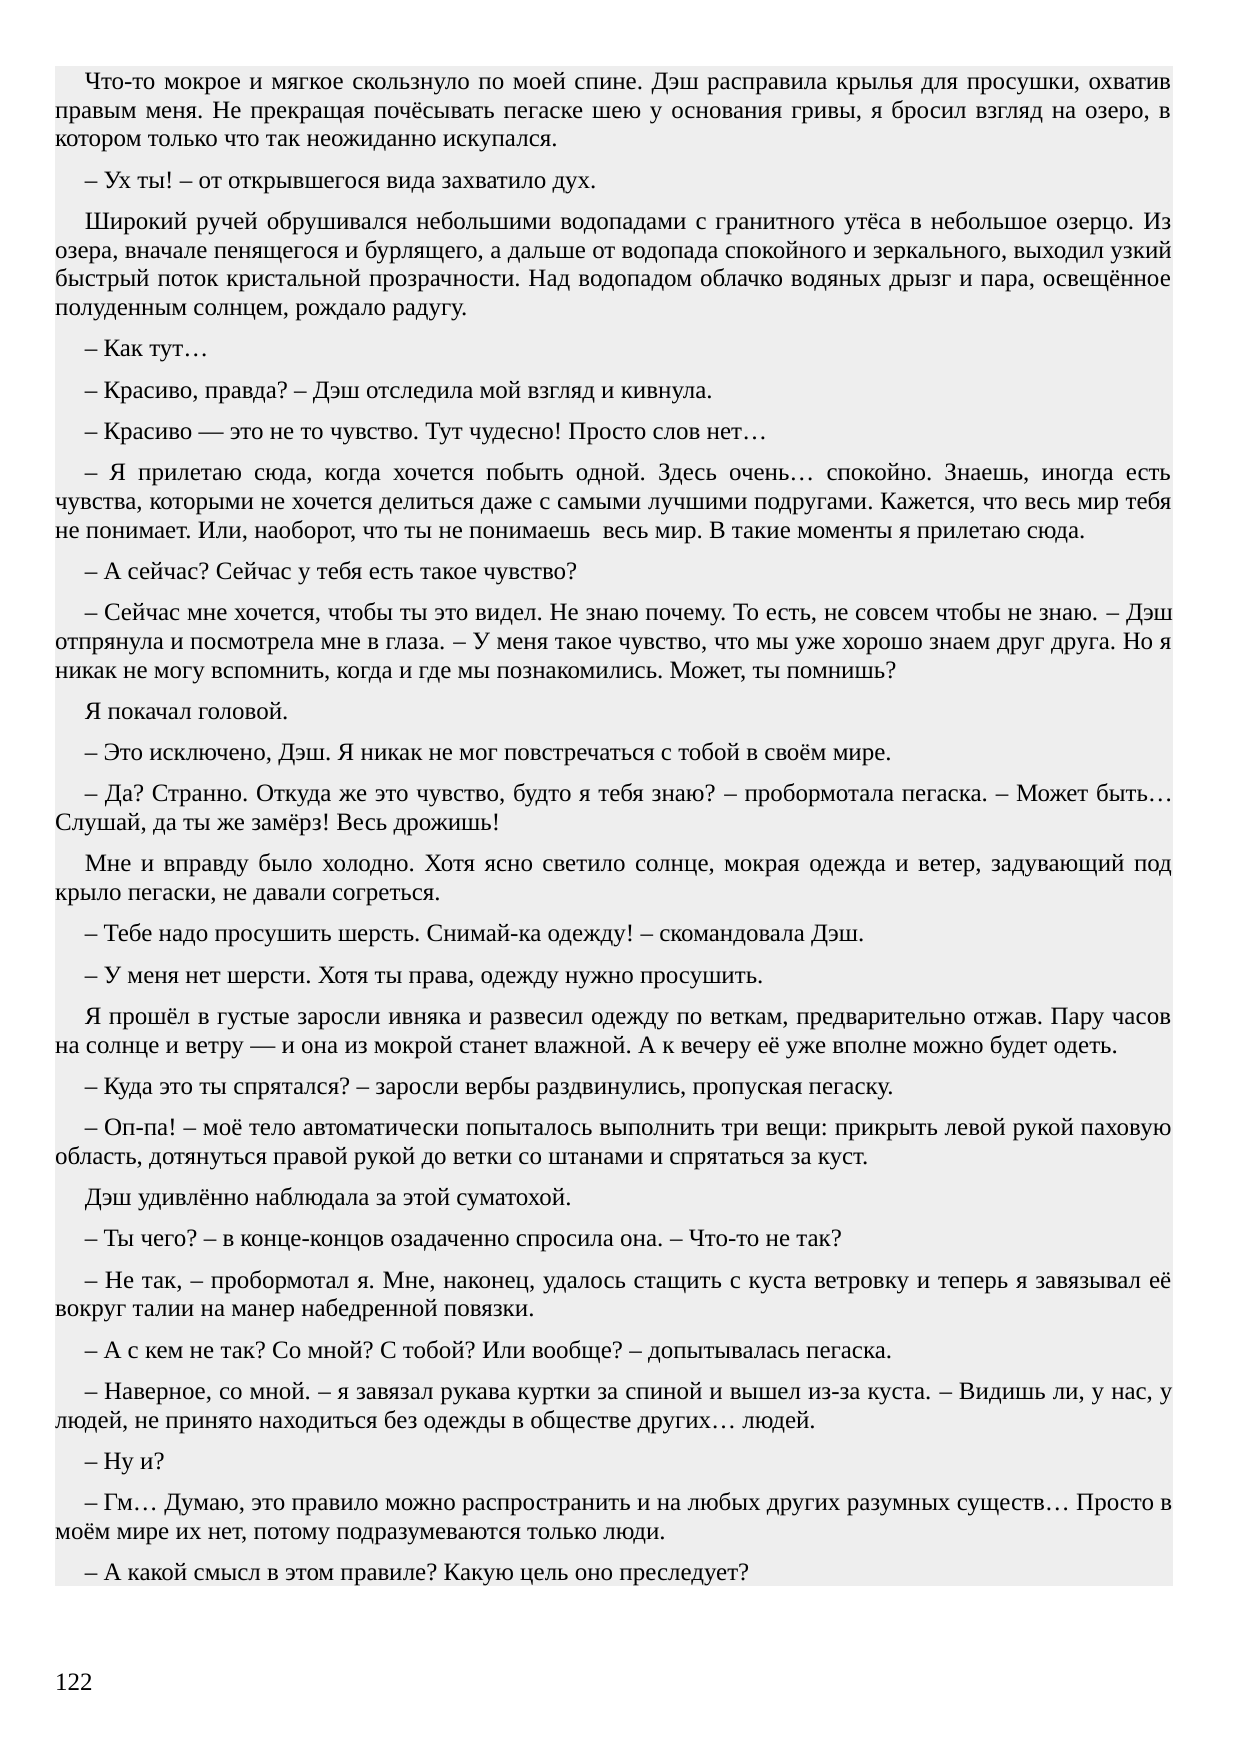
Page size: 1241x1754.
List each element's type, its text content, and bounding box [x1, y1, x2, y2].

text – Как тут… [55, 333, 1173, 362]
text Дэш удивлённо наблюдала за этой суматохой. [55, 1182, 1173, 1211]
text – Ты чего? – в конце-концов озадаченно спросила она. – Что-то не так? [55, 1223, 1173, 1252]
text – Красиво, правда? – Дэш отследила мой взгляд и кивнула. [55, 375, 1173, 403]
text Широкий ручей обрушивался небольшими водопадами с гранитного утёса в небольшое озерцо. Из озера, вначале пенящегося и бурлящего, а дальше от водопада спокойного и зеркального, выходил узкий быстрый поток кристальной прозрачности. Над водопадом облачко водяных дрызг и пара, освещённое полуденным солнцем, рождало радугу. [55, 206, 1173, 321]
text – Ух ты! – от открывшегося вида захватило дух. [55, 165, 1173, 193]
text Я прошёл в густые заросли ивняка и развесил одежду по веткам, предварительно отжав. Пару часов на солнце и ветру — и она из мокрой станет влажной. А к вечеру её уже вполне можно будет одеть. [55, 1001, 1173, 1058]
text Я покачал головой. [55, 696, 1173, 725]
text – Тебе надо просушить шерсть. Снимай-ка одежду! – скомандовала Дэш. [55, 918, 1173, 947]
text – А с кем не так? Со мной? С тобой? Или вообще? – допытывалась пегаска. [55, 1335, 1173, 1363]
text – А сейчас? Сейчас у тебя есть такое чувство? [55, 556, 1173, 585]
text – Куда это ты спрятался? – заросли вербы раздвинулись, пропуская пегаску. [55, 1071, 1173, 1100]
text Что-то мокрое и мягкое скользнуло по моей спине. Дэш расправила крылья для просушки, охватив правым меня. Не прекращая почёсывать пегаске шею у основания гривы, я бросил взгляд на озеро, в котором только что так неожиданно искупался. [55, 66, 1173, 152]
text – Гм… Думаю, это правило можно распространить и на любых других разумных существ… Просто в моём мире их нет, потому подразумеваются только люди. [55, 1487, 1173, 1545]
text – Не так, – пробормотал я. Мне, наконец, удалось стащить с куста ветровку и теперь я завязывал её вокруг талии на манер набедренной повязки. [55, 1265, 1173, 1322]
text – У меня нет шерсти. Хотя ты права, одежду нужно просушить. [55, 960, 1173, 988]
text – Красиво — это не то чувство. Тут чудесно! Просто слов нет… [55, 416, 1173, 445]
text – Ну и? [55, 1446, 1173, 1475]
text – Я прилетаю сюда, когда хочется побыть одной. Здесь очень… спокойно. Знаешь, иногда есть чувства, которыми не хочется делиться даже с самыми лучшими подругами. Кажется, что весь мир тебя не понимает. Или, наоборот, что ты не понимаешь весь мир. В такие моменты я прилетаю сюда. [55, 457, 1173, 543]
text – А какой смысл в этом правиле? Какую цель оно преследует? [55, 1557, 1173, 1586]
text – Оп-па! – моё тело автоматически попыталось выполнить три вещи: прикрыть левой рукой паховую область, дотянуться правой рукой до ветки со штанами и спрятаться за куст. [55, 1112, 1173, 1170]
text – Это исключено, Дэш. Я никак не мог повстречаться с тобой в своём мире. [55, 737, 1173, 766]
text Мне и вправду было холодно. Хотя ясно светило солнце, мокрая одежда и ветер, задувающий под крыло пегаски, не давали согреться. [55, 848, 1173, 906]
text – Наверное, со мной. – я завязал рукава куртки за спиной и вышел из-за куста. – Видишь ли, у нас, у людей, не принято находиться без одежды в обществе других… людей. [55, 1376, 1173, 1433]
text – Сейчас мне хочется, чтобы ты это видел. Не знаю почему. То есть, не совсем чтобы не знаю. – Дэш отпрянула и посмотрела мне в глаза. – У меня такое чувство, что мы уже хорошо знаем друг друга. Но я никак не могу вспомнить, когда и где мы познакомились. Может, ты помнишь? [55, 597, 1173, 683]
text – Да? Странно. Откуда же это чувство, будто я тебя знаю? – пробормотала пегаска. – Может быть… Слушай, да ты же замёрз! Весь дрожишь! [55, 778, 1173, 836]
